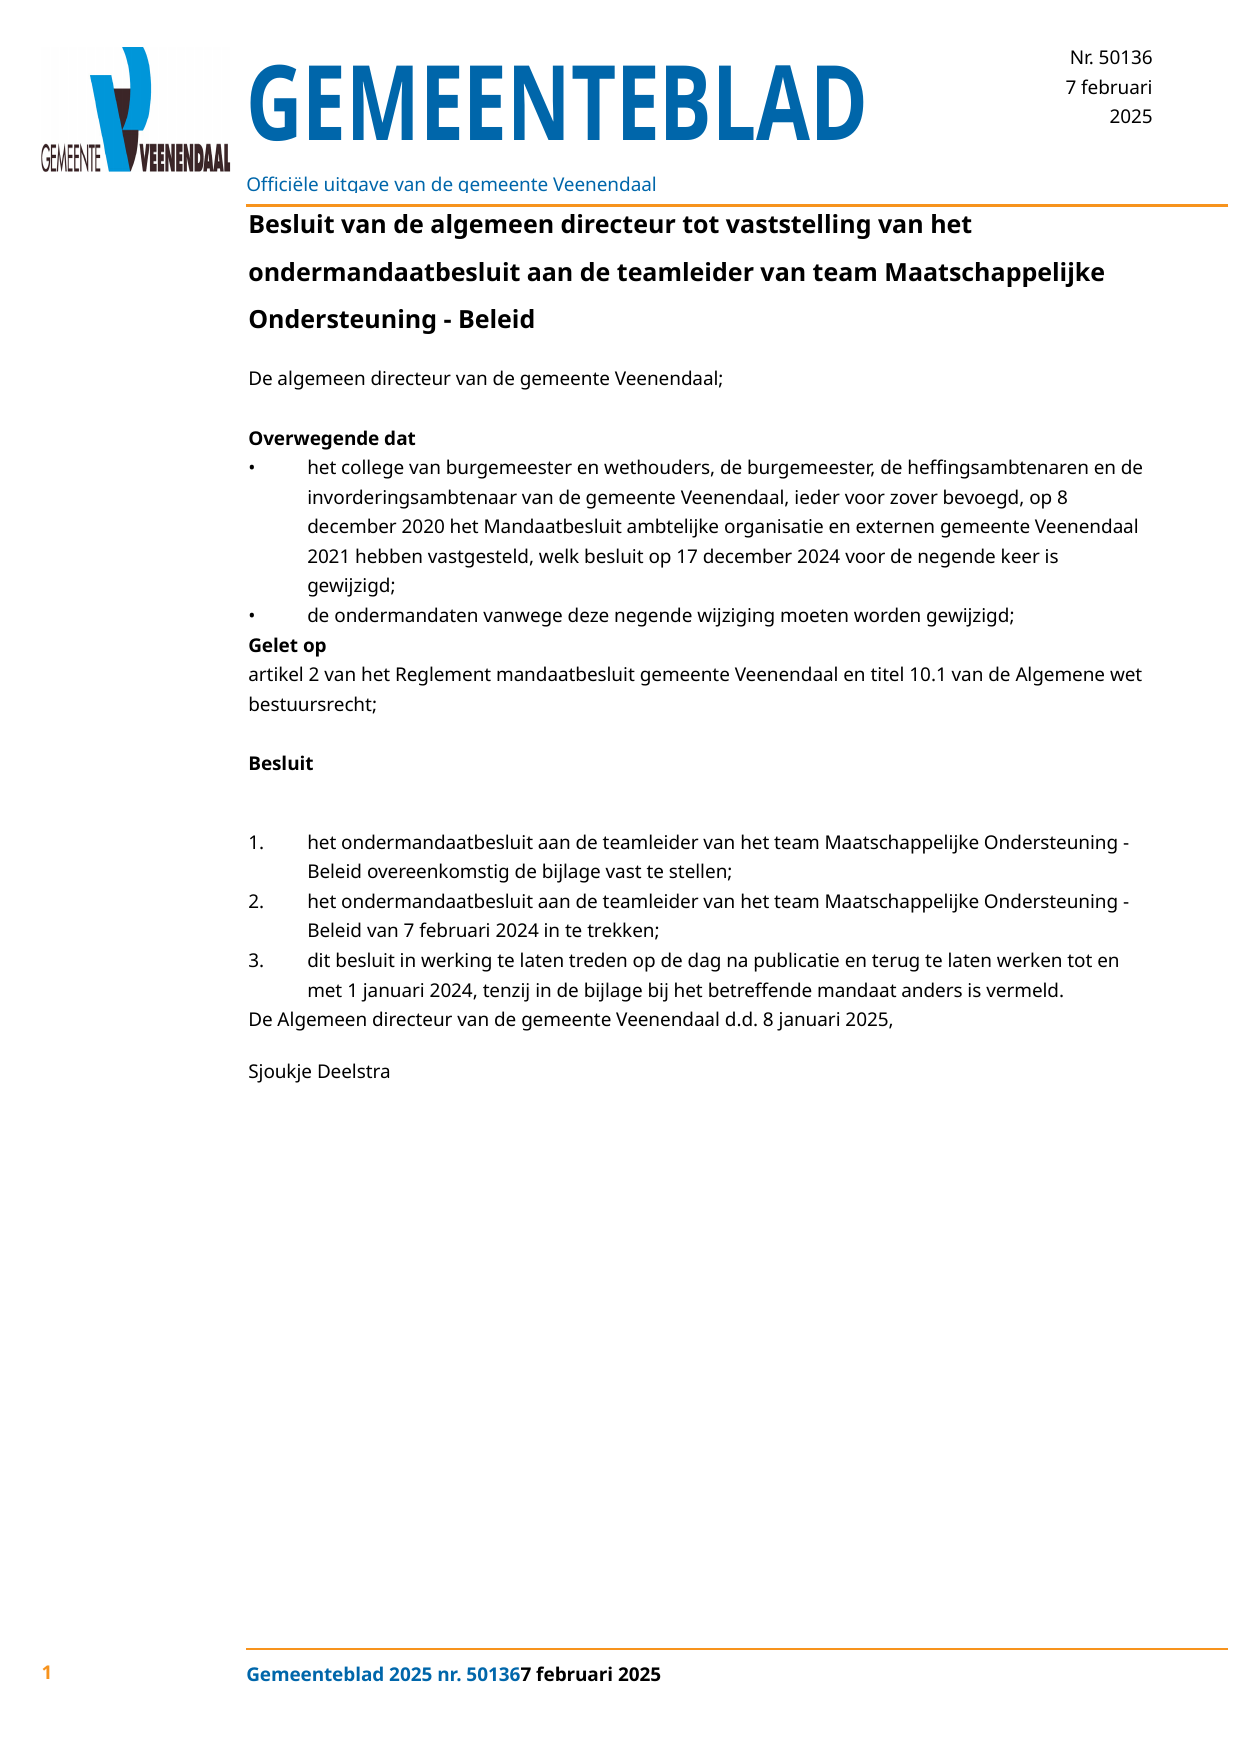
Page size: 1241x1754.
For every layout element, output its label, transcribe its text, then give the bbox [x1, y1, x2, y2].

text artikel 2 van het Reglement mandaatbesluit gemeente Veenendaal en titel 10.1 van de Algemene wet bestuursrecht; [248, 661, 1152, 717]
text De Algemeen directeur van de gemeente Veenendaal d.d. 8 januari 2025, [248, 1006, 1152, 1032]
list het ondermandaatbesluit aan de teamleider van het team Maatschappelijke Ondersteuning - Beleid van 7 februari 2024 in te trekken; [248, 888, 1152, 943]
text Sjoukje Deelstra [248, 1058, 1152, 1084]
list de ondermandaten vanwege deze negende wijziging moeten worden gewijzigd; [248, 602, 1152, 628]
text Besluit [248, 750, 1152, 776]
list het ondermandaatbesluit aan de teamleider van het team Maatschappelijke Ondersteuning - Beleid overeenkomstig de bijlage vast te stellen; [248, 829, 1152, 884]
picture [41, 47, 130, 172]
list dit besluit in werking te laten treden op de dag na publicatie en terug te laten werken tot en met 1 januari 2024, tenzij in de bijlage bij het betreffende mandaat anders is vermeld. [248, 947, 1152, 1003]
text Overwegende dat [248, 425, 1152, 450]
picture [123, 47, 231, 172]
text Gelet op [248, 632, 1152, 657]
list het college van burgemeester en wethouders, de burgemeester, de heffingsambtenaren en de invorderingsambtenaar van de gemeente Veenendaal, ieder voor zover bevoegd, op 8 december 2020 het Mandaatbesluit ambtelijke organisatie en externen gemeente Veenendaal 2021 hebben vastgesteld, welk besluit op 17 december 2024 voor de negende keer is gewijzigd; [248, 454, 1152, 598]
text Besluit van de algemeen directeur tot vaststelling van het ondermandaatbesluit aan de teamleider van team Maatschappelijke Ondersteuning - Beleid [248, 207, 1152, 336]
text De algemeen directeur van de gemeente Veenendaal; [248, 366, 1152, 391]
